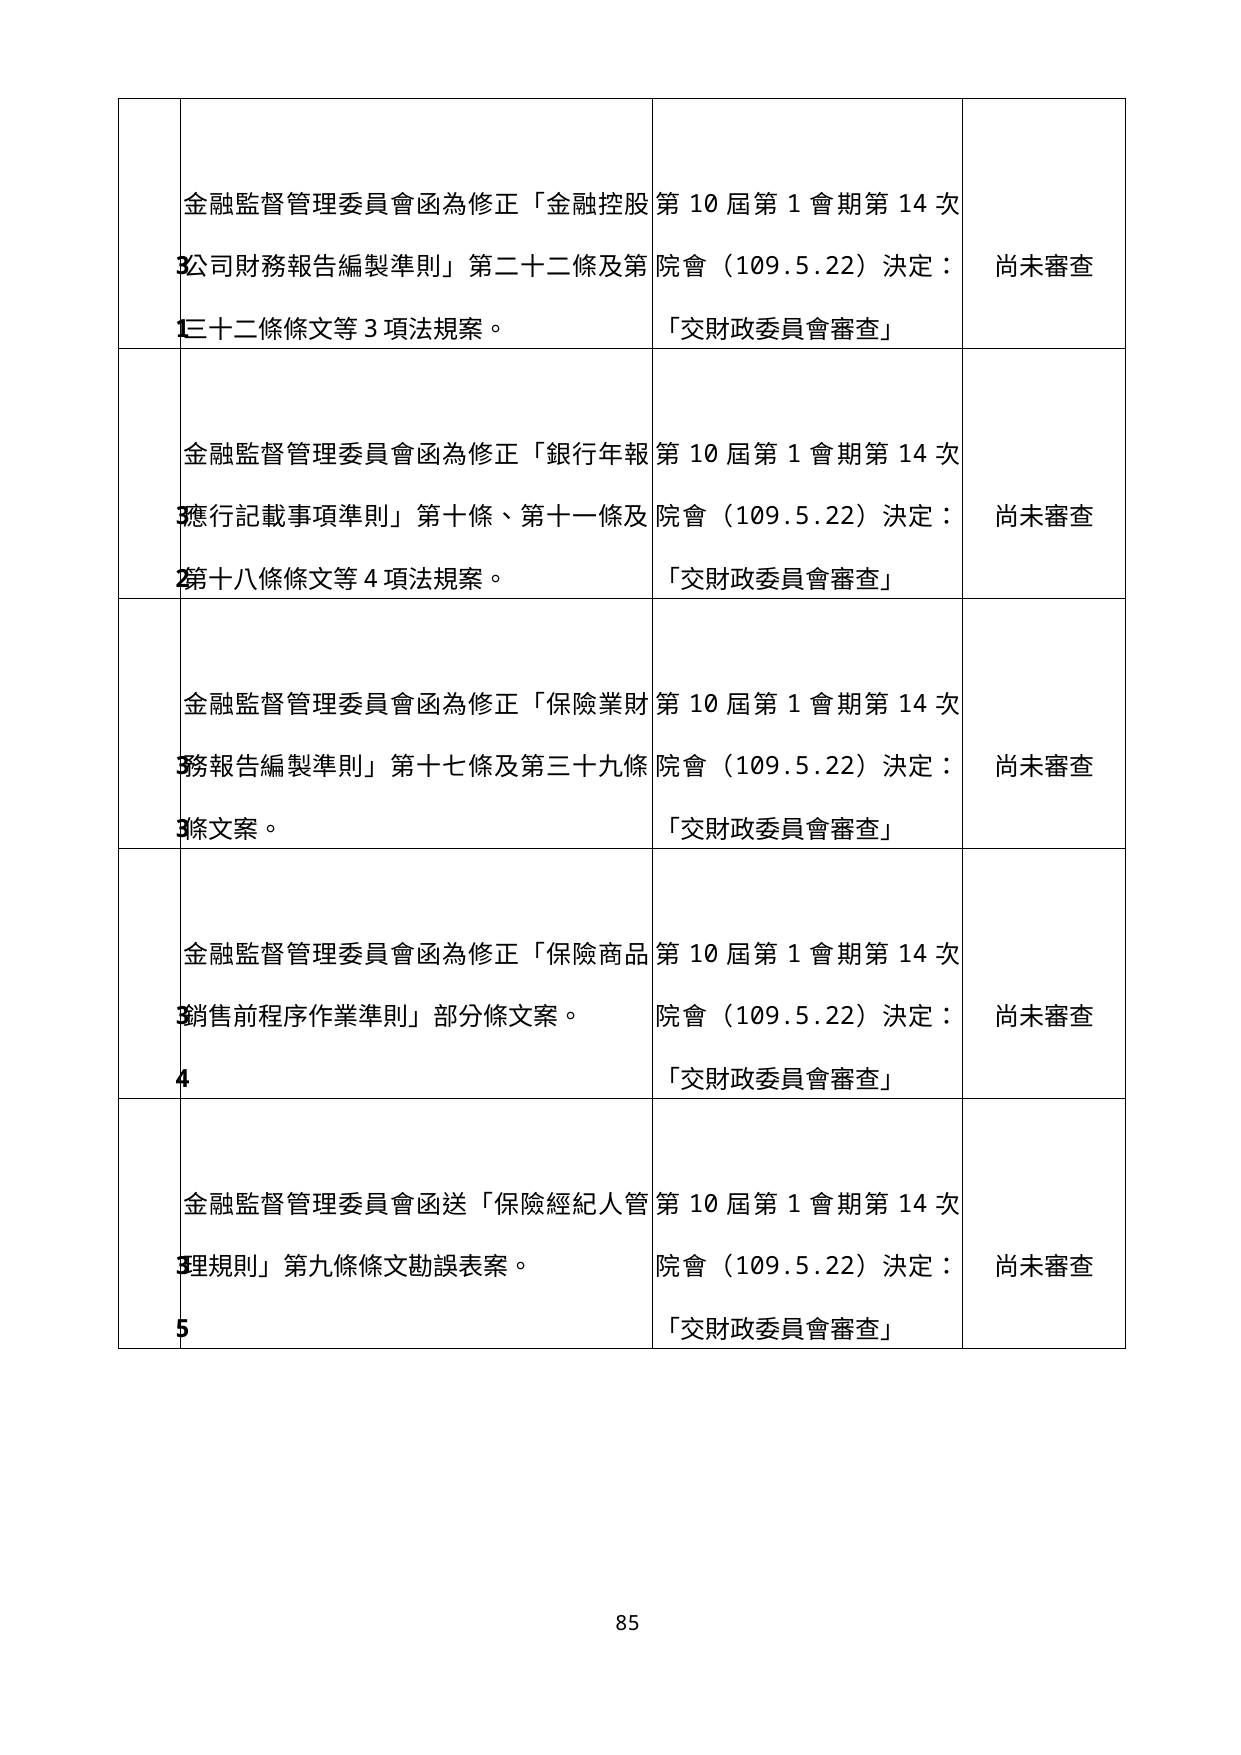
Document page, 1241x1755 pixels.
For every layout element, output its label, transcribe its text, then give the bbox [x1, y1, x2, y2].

table_cell 第10屆第1會期第14次院會（109.5.22）決定：「交財政委員會審查」 [653, 1099, 962, 1348]
table_cell [119, 599, 180, 848]
table_cell 第10屆第1會期第14次院會（109.5.22）決定：「交財政委員會審查」 [653, 99, 962, 348]
table_cell 第10屆第1會期第14次院會（109.5.22）決定：「交財政委員會審查」 [653, 849, 962, 1098]
table_cell 金融監督管理委員會函為修正「保險商品銷售前程序作業準則」部分條文案。 [181, 849, 652, 1098]
table_cell 尚未審查 [963, 849, 1125, 1098]
table_cell 尚未審查 [963, 1099, 1125, 1348]
table_cell [119, 849, 180, 1098]
table_cell [119, 1099, 180, 1348]
table_cell 第10屆第1會期第14次院會（109.5.22）決定：「交財政委員會審查」 [653, 599, 962, 848]
table_cell [119, 349, 180, 598]
table_cell 尚未審查 [963, 599, 1125, 848]
table_cell 尚未審查 [963, 99, 1125, 348]
table_cell 金融監督管理委員會函為修正「金融控股公司財務報告編製準則」第二十二條及第三十二條條文等3項法規案。 [181, 99, 652, 348]
table_cell 金融監督管理委員會函為修正「銀行年報應行記載事項準則」第十條、第十一條及第十八條條文等4項法規案。 [181, 349, 652, 598]
table_cell 第10屆第1會期第14次院會（109.5.22）決定：「交財政委員會審查」 [653, 349, 962, 598]
table_cell 金融監督管理委員會函送「保險經紀人管理規則」第九條條文勘誤表案。 [181, 1099, 652, 1348]
table_cell 金融監督管理委員會函為修正「保險業財務報告編製準則」第十七條及第三十九條條文案。 [181, 599, 652, 848]
table_cell [119, 99, 180, 348]
table_cell 尚未審查 [963, 349, 1125, 598]
